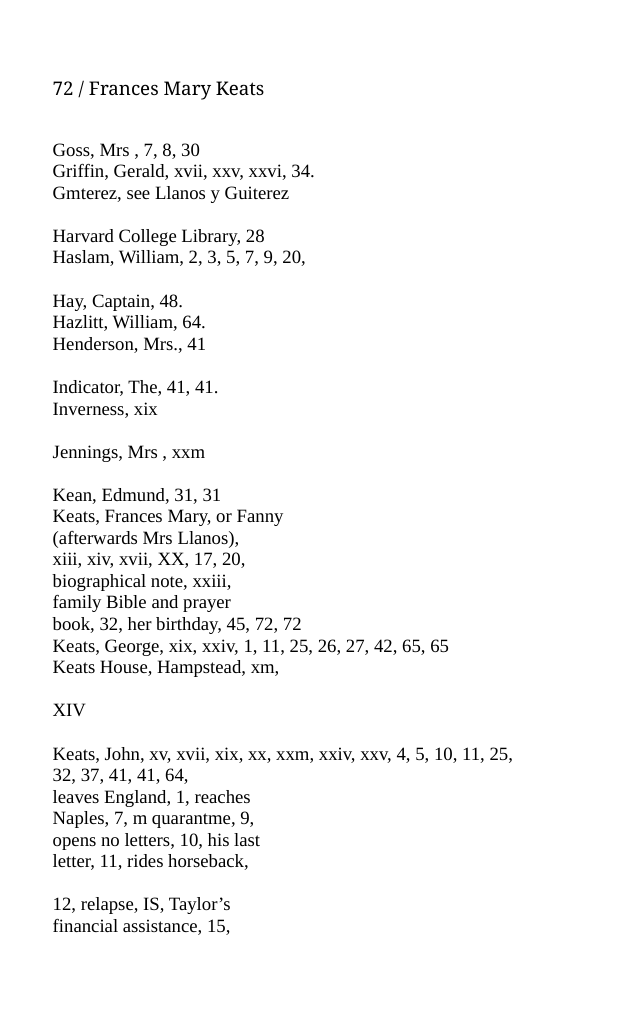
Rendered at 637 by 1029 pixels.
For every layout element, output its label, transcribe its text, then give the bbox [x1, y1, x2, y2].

text Hay, Captain, 48. [52, 289, 538, 311]
text family Bible and prayer [52, 591, 538, 613]
text leaves England, 1, reaches [52, 786, 538, 807]
text Henderson, Mrs., 41 [52, 333, 538, 354]
text (afterwards Mrs Llanos), [52, 527, 538, 548]
text Naples, 7, m quarantme, 9, [52, 807, 538, 829]
text Gmterez, see Llanos y Guiterez [52, 182, 538, 203]
text Kean, Edmund, 31, 31 [52, 484, 538, 505]
text Keats House, Hampstead, xm, [52, 656, 538, 678]
text 12, relapse, IS, Taylor’s [52, 893, 538, 915]
text Indicator, The, 41, 41. [52, 376, 538, 397]
text letter, 11, rides horseback, [52, 850, 538, 872]
text Griffin, Gerald, xvii, xxv, xxvi, 34. [52, 160, 538, 182]
text opens no letters, 10, his last [52, 829, 538, 850]
text book, 32, her birthday, 45, 72, 72 [52, 613, 538, 634]
text Goss, Mrs , 7, 8, 30 [52, 139, 538, 160]
text Inverness, xix [52, 397, 538, 419]
text Harvard College Library, 28 [52, 225, 538, 246]
text Jennings, Mrs , xxm [52, 441, 538, 462]
text Haslam, William, 2, 3, 5, 7, 9, 20, [52, 246, 538, 268]
text Keats, Frances Mary, or Fanny [52, 505, 538, 527]
text Keats, John, xv, xvii, xix, xx, xxm, xxiv, xxv, 4, 5, 10, 11, 25, 32, 37, 41, 41, 64, [52, 742, 538, 786]
text Keats, George, xix, xxiv, 1, 11, 25, 26, 27, 42, 65, 65 [52, 634, 538, 656]
text xiii, xiv, xvii, XX, 17, 20, [52, 548, 538, 570]
text financial assistance, 15, [52, 915, 538, 936]
text biographical note, xxiii, [52, 570, 538, 591]
text XIV [52, 699, 538, 721]
text Hazlitt, William, 64. [52, 311, 538, 333]
